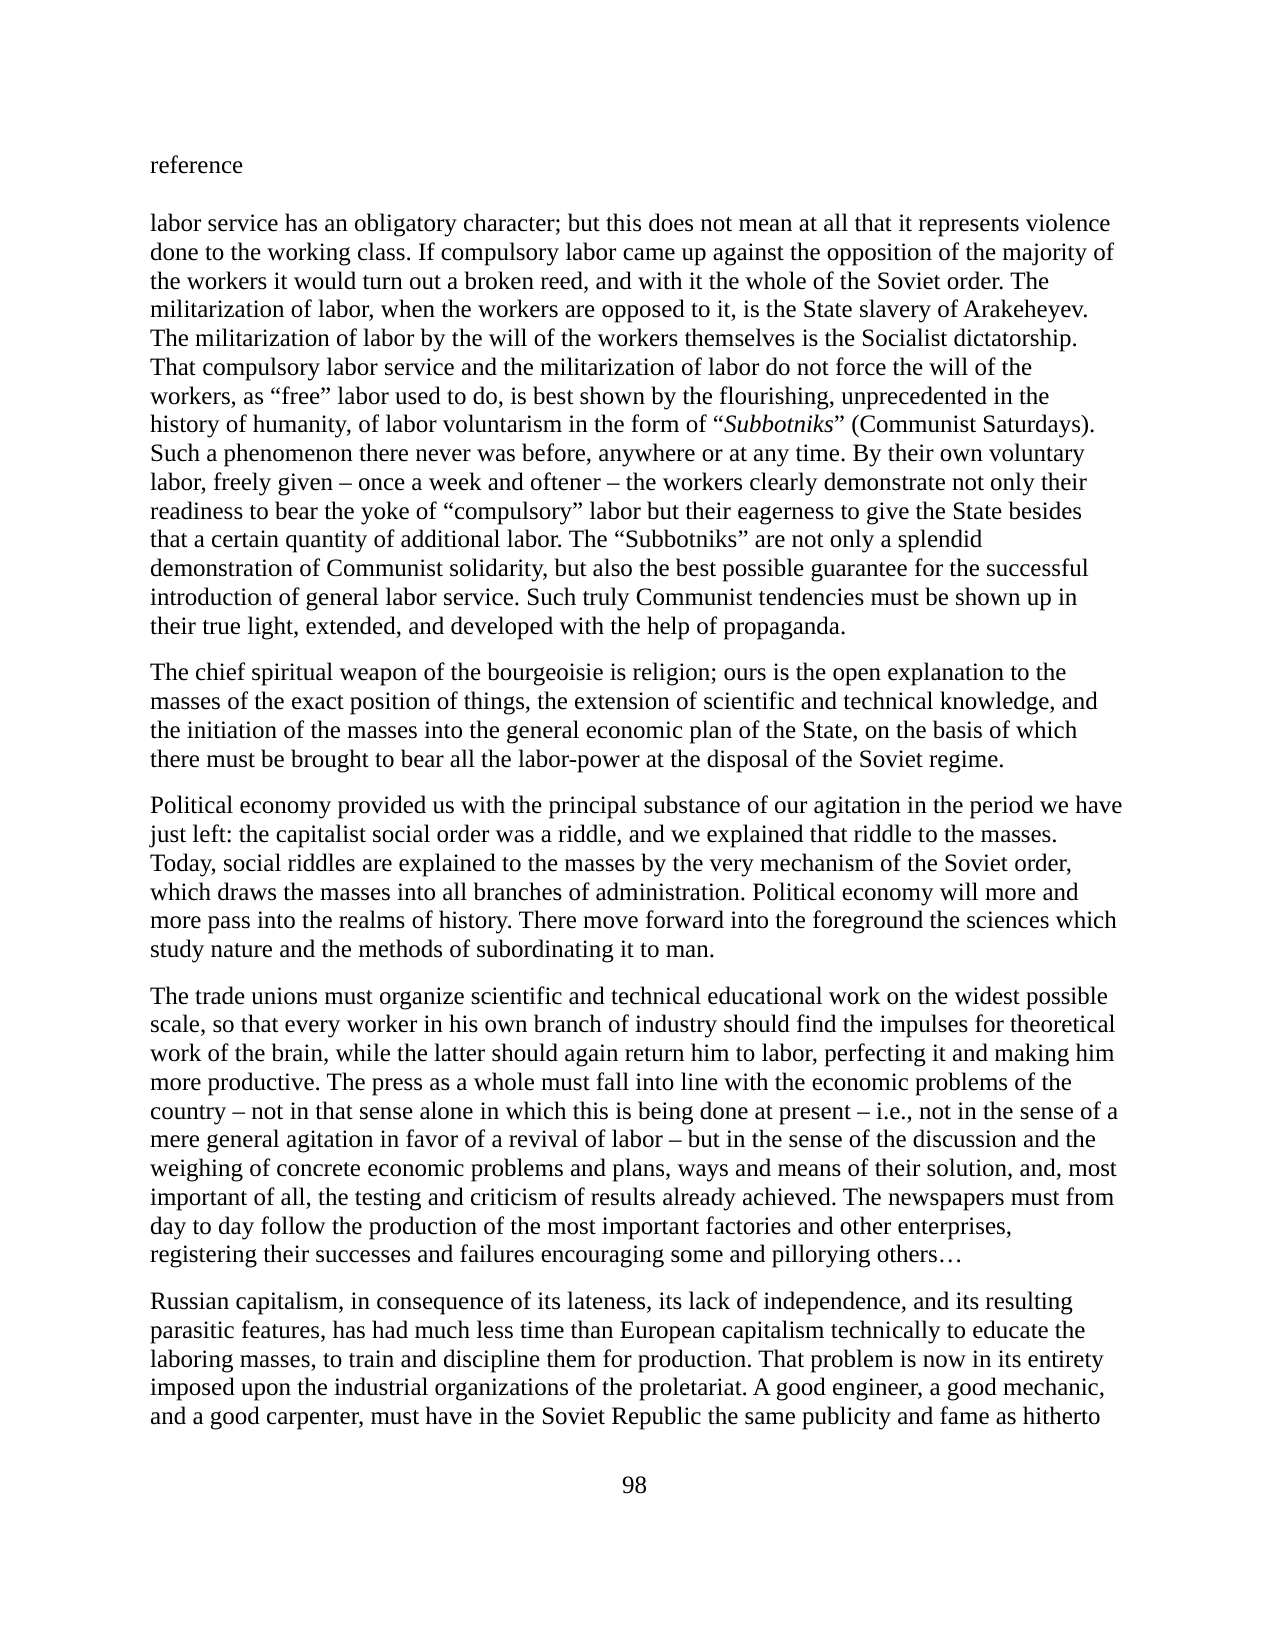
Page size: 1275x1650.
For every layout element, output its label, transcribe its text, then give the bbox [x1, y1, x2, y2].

text The chief spiritual weapon of the bourgeoisie is religion; ours is the open explanation to the masses of the exact position of things, the extension of scientific and technical knowledge, and the initiation of the masses into the general economic plan of the State, on the basis of which there must be brought to bear all the labor-power at the disposal of the Soviet regime. [150, 657, 1125, 772]
text labor service has an obligatory character; but this does not mean at all that it represents violence done to the working class. If compulsory labor came up against the opposition of the majority of the workers it would turn out a broken reed, and with it the whole of the Soviet order. The militarization of labor, when the workers are opposed to it, is the State slavery of Arakeheyev. The militarization of labor by the will of the workers themselves is the Socialist dictatorship. That compulsory labor service and the militarization of labor do not force the will of the workers, as “free” labor used to do, is best shown by the flourishing, unprecedented in the history of humanity, of labor voluntarism in the form of “Subbotniks” (Communist Saturdays). Such a phenomenon there never was before, anywhere or at any time. By their own voluntary labor, freely given – once a week and oftener – the workers clearly demonstrate not only their readiness to bear the yoke of “compulsory” labor but their eagerness to give the State besides that a certain quantity of additional labor. The “Subbotniks” are not only a splendid demonstration of Communist solidarity, but also the best possible guarantee for the successful introduction of general labor service. Such truly Communist tendencies must be shown up in their true light, extended, and developed with the help of propaganda. [150, 208, 1125, 639]
text Russian capitalism, in consequence of its lateness, its lack of independence, and its resulting parasitic features, has had much less time than European capitalism technically to educate the laboring masses, to train and discipline them for production. That problem is now in its entirety imposed upon the industrial organizations of the proletariat. A good engineer, a good mechanic, and a good carpenter, must have in the Soviet Republic the same publicity and fame as hitherto [150, 1286, 1125, 1430]
text The trade unions must organize scientific and technical educational work on the widest possible scale, so that every worker in his own branch of industry should find the impulses for theoretical work of the brain, while the latter should again return him to labor, perfecting it and making him more productive. The press as a whole must fall into line with the economic problems of the country – not in that sense alone in which this is being done at present – i.e., not in the sense of a mere general agitation in favor of a revival of labor – but in the sense of the discussion and the weighing of concrete economic problems and plans, ways and means of their solution, and, most important of all, the testing and criticism of results already achieved. The newspapers must from day to day follow the production of the most important factories and other enterprises, registering their successes and failures encouraging some and pillorying others… [150, 981, 1125, 1268]
text Political economy provided us with the principal substance of our agitation in the period we have just left: the capitalist social order was a riddle, and we explained that riddle to the masses. Today, social riddles are explained to the masses by the very mechanism of the Soviet order, which draws the masses into all branches of administration. Political economy will more and more pass into the realms of history. There move forward into the foreground the sciences which study nature and the methods of subordinating it to man. [150, 790, 1125, 963]
